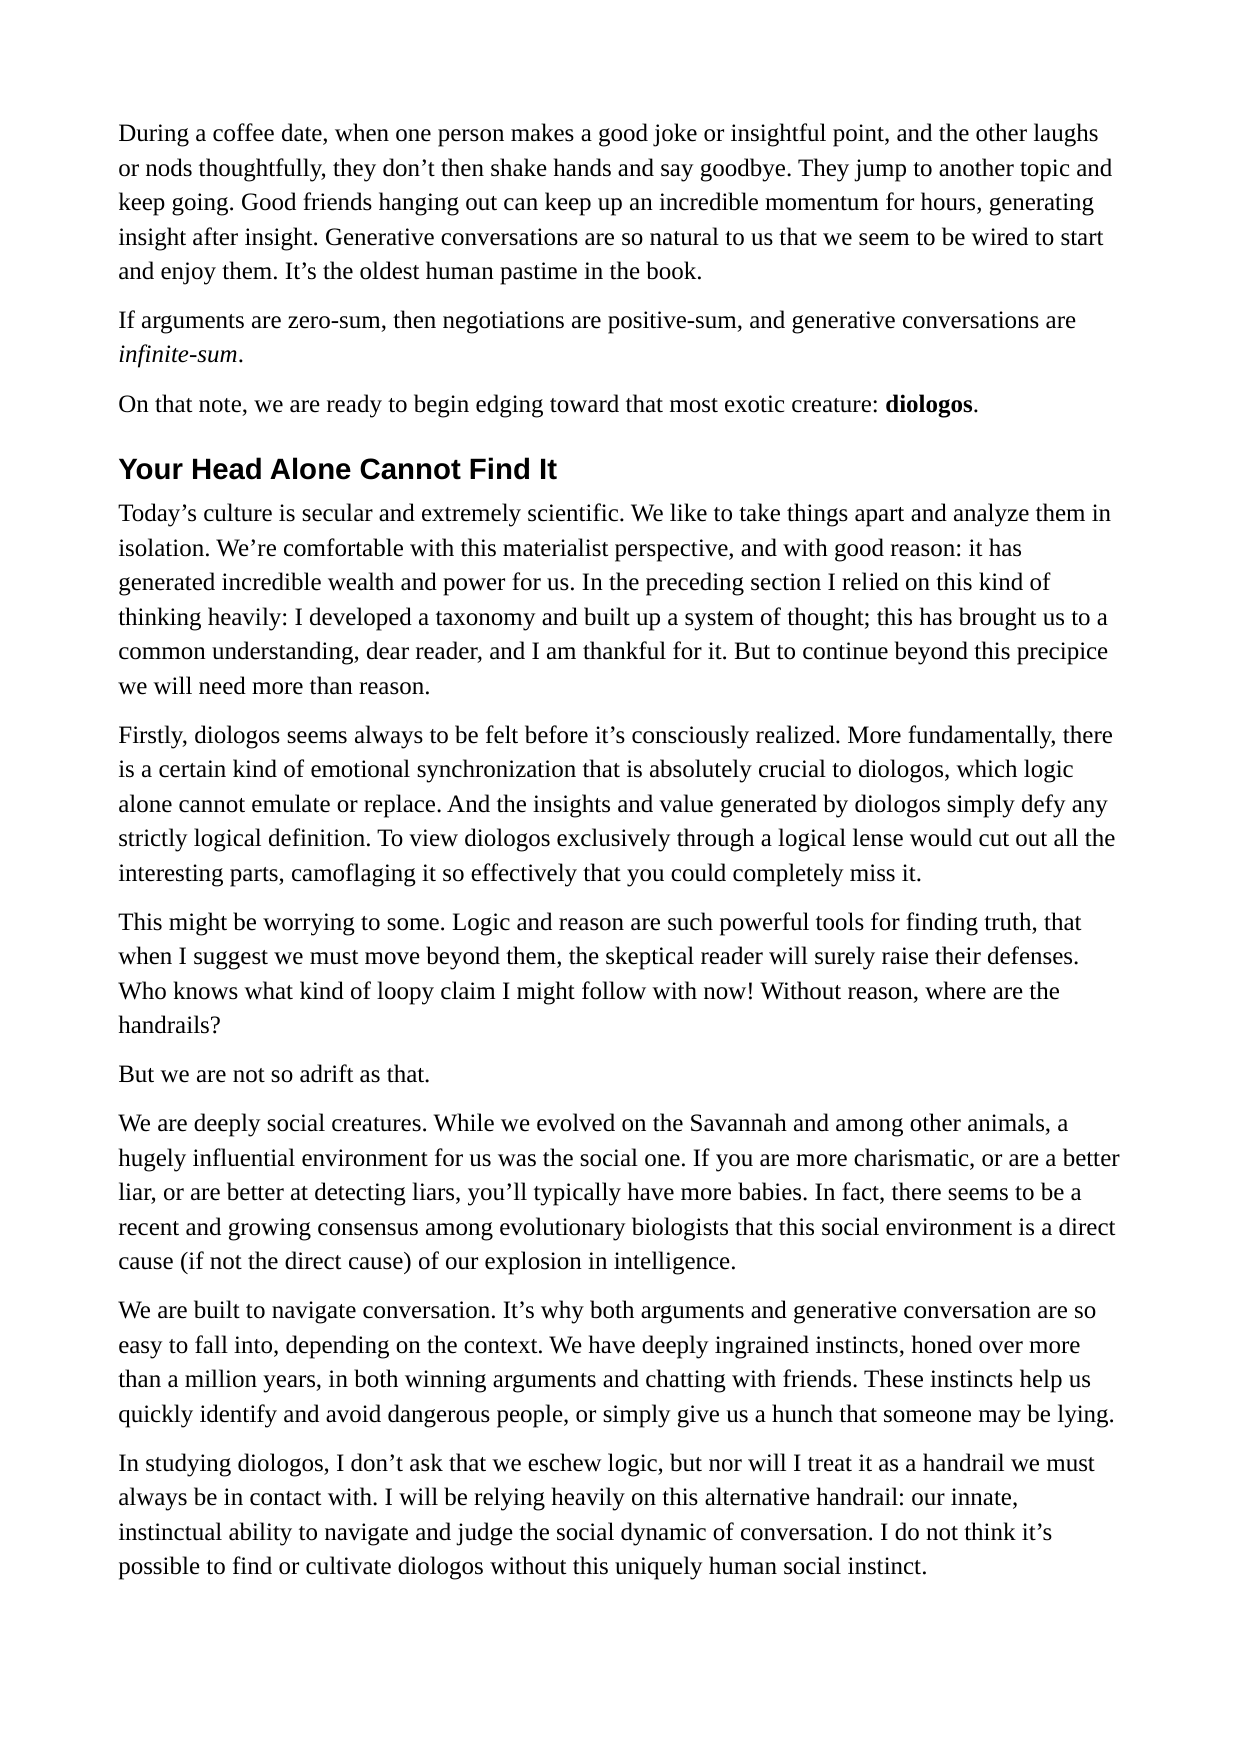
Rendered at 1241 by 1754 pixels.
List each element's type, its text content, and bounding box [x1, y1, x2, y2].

text This might be worrying to some. Logic and reason are such powerful tools for finding truth, that when I suggest we must move beyond them, the skeptical reader will surely raise their defenses. Who knows what kind of loopy claim I might follow with now! Without reason, where are the handrails? [118, 907, 1122, 1039]
subtitle Your Head Alone Cannot Find It [118, 452, 1122, 486]
text During a coffee date, when one person makes a good joke or insightful point, and the other laughs or nods thoughtfully, they don’t then shake hands and say goodbye. They jump to another topic and keep going. Good friends hanging out can keep up an incredible momentum for hours, generating insight after insight. Generative conversations are so natural to us that we seem to be wired to start and enjoy them. It’s the oldest human pastime in the book. [118, 118, 1122, 285]
text If arguments are zero-sum, then negotiations are positive-sum, and generative conversations are infinite-sum. [118, 305, 1122, 368]
text We are built to navigate conversation. It’s why both arguments and generative conversation are so easy to fall into, depending on the context. We have deeply ingrained instincts, honed over more than a million years, in both winning arguments and chatting with friends. These instincts help us quickly identify and avoid dangerous people, or simply give us a hunch that someone may be lying. [118, 1296, 1122, 1428]
text In studying diologos, I don’t ask that we eschew logic, but nor will I treat it as a handrail we must always be in contact with. I will be relying heavily on this alternative handrail: our innate, instinctual ability to navigate and judge the social dynamic of conversation. I do not think it’s possible to find or cultivate diologos without this uniquely human social instinct. [118, 1448, 1122, 1580]
text But we are not so adrift as that. [118, 1059, 1122, 1088]
text Today’s culture is secular and extremely scientific. We like to take things apart and analyze them in isolation. We’re comfortable with this materialist perspective, and with good reason: it has generated incredible wealth and power for us. In the preceding section I relied on this kind of thinking heavily: I developed a taxonomy and built up a system of thought; this has brought us to a common understanding, dear reader, and I am thankful for it. But to continue beyond this precipice we will need more than reason. [118, 498, 1122, 700]
text We are deeply social creatures. While we evolved on the Savannah and among other animals, a hugely influential environment for us was the social one. If you are more charismatic, or are a better liar, or are better at detecting liars, you’ll typically have more babies. In fact, there seems to be a recent and growing consensus among evolutionary biologists that this social environment is a direct cause (if not the direct cause) of our explosion in intelligence. [118, 1108, 1122, 1275]
text On that note, we are ready to begin edging toward that most exotic creature: diologos. [118, 389, 1122, 417]
text Firstly, diologos seems always to be felt before it’s consciously realized. More fundamentally, there is a certain kind of emotional synchronization that is absolutely crucial to diologos, which logic alone cannot emulate or replace. And the insights and value generated by diologos simply defy any strictly logical definition. To view diologos exclusively through a logical lense would cut out all the interesting parts, camoflaging it so effectively that you could completely miss it. [118, 720, 1122, 887]
